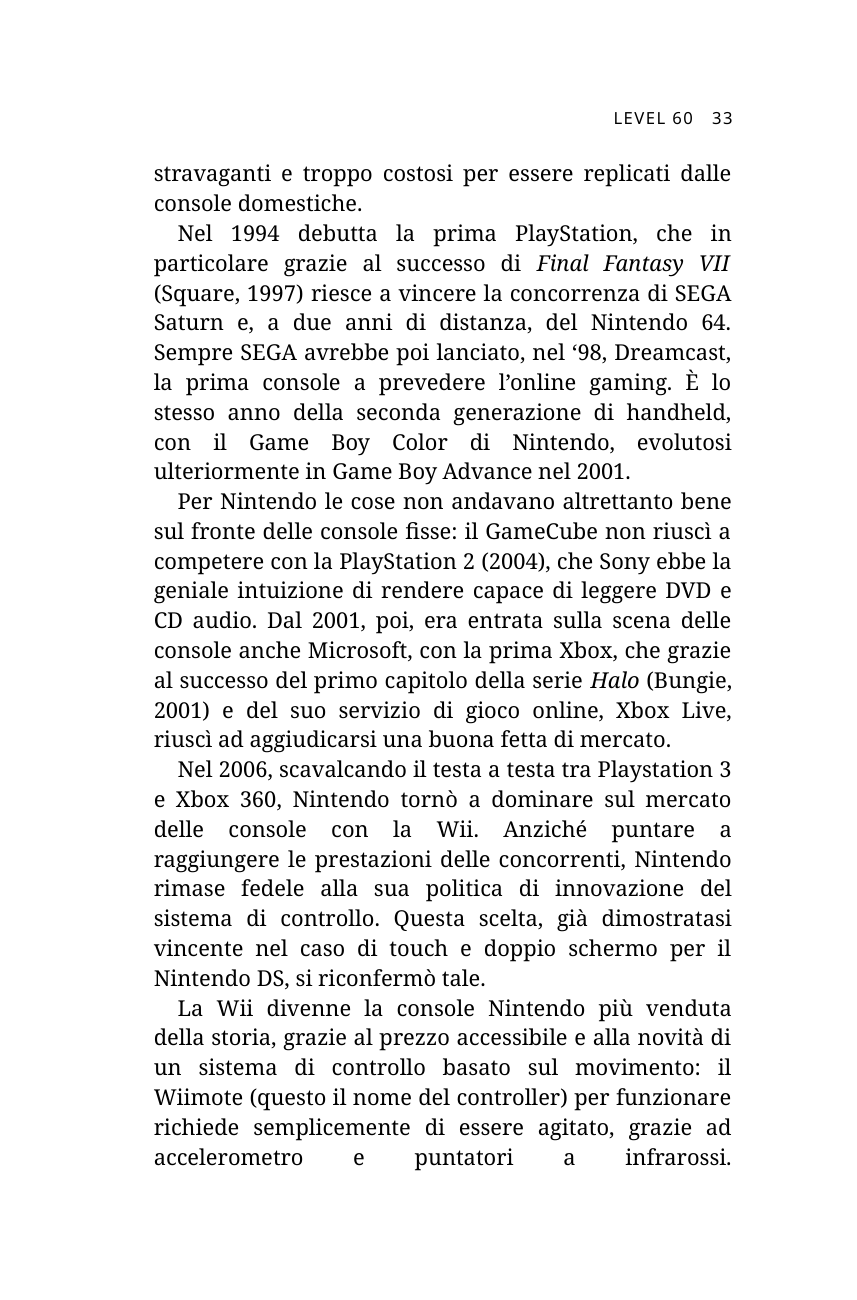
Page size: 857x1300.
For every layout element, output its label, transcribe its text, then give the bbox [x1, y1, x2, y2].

text Nel 1994 debutta la prima PlayStation, che in particolare grazie al successo di Final Fantasy VII (Square, 1997) riesce a vincere la concorrenza di SEGA Saturn e, a due anni di distanza, del Nintendo 64. Sempre SEGA avrebbe poi lanciato, nel ‘98, Dreamcast, la prima console a prevedere l’online gaming. È lo stesso anno della seconda generazione di handheld, con il Game Boy Color di Nintendo, evolutosi ulteriormente in Game Boy Advance nel 2001. [153, 218, 732, 486]
text Per Nintendo le cose non andavano altrettanto bene sul fronte delle console fisse: il GameCube non riuscì a competere con la PlayStation 2 (2004), che Sony ebbe la geniale intuizione di rendere capace di leggere DVD e CD audio. Dal 2001, poi, era entrata sulla scena delle console anche Microsoft, con la prima Xbox, che grazie al successo del primo capitolo della serie Halo (Bungie, 2001) e del suo servizio di gioco online, Xbox Live, riuscì ad aggiudicarsi una buona fetta di mercato. [153, 486, 732, 754]
text stravaganti e troppo costosi per essere replicati dalle console domestiche. [153, 158, 732, 218]
text La Wii divenne la console Nintendo più venduta della storia, grazie al prezzo accessibile e alla novità di un sistema di controllo basato sul movimento: il Wiimote (questo il nome del controller) per funzionare richiede semplicemente di essere agitato, grazie ad accelerometro e puntatori a infrarossi. [153, 993, 732, 1171]
text Nel 2006, scavalcando il testa a testa tra Playstation 3 e Xbox 360, Nintendo tornò a dominare sul mercato delle console con la Wii. Anziché puntare a raggiungere le prestazioni delle concorrenti, Nintendo rimase fedele alla sua politica di innovazione del sistema di controllo. Questa scelta, già dimostratasi vincente nel caso di touch e doppio schermo per il Nintendo DS, si riconfermò tale. [153, 754, 732, 993]
